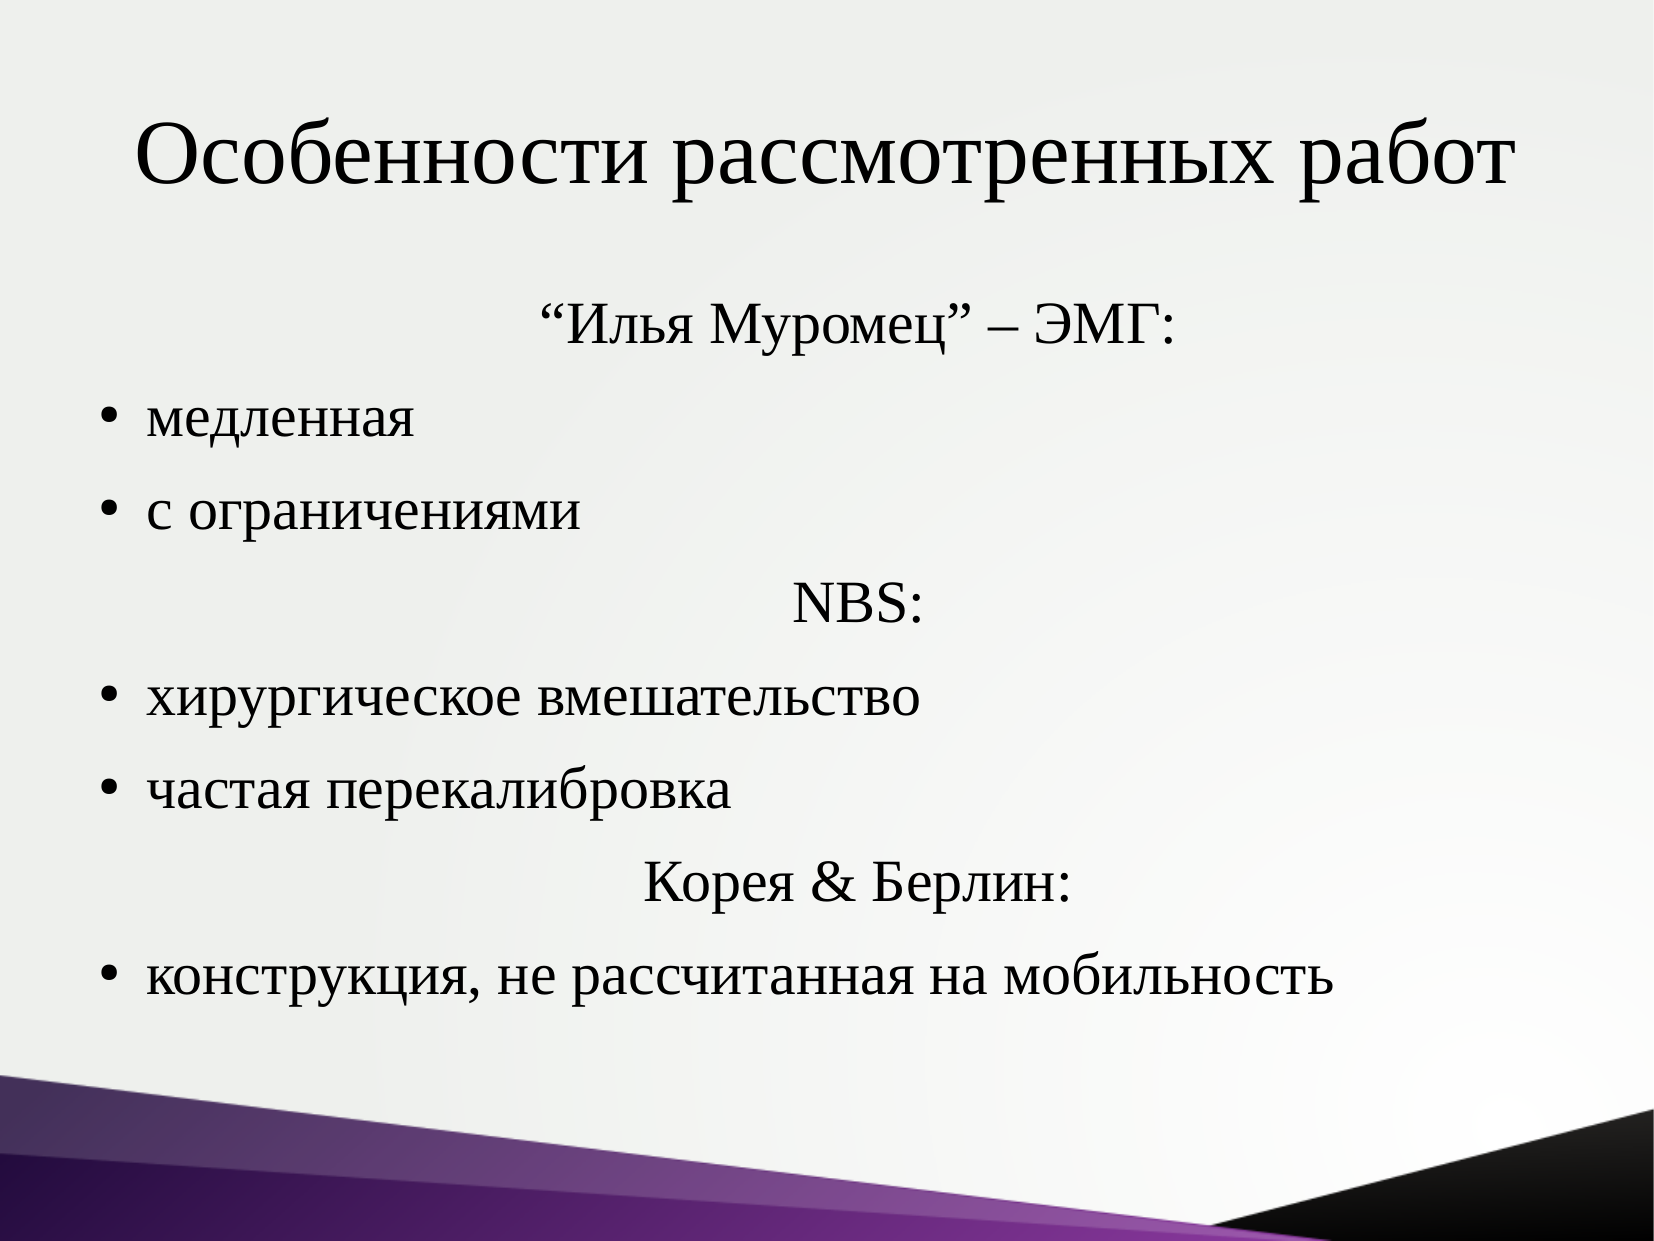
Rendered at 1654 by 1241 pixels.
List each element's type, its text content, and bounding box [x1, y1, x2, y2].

title Особенности рассмотренных работ [82, 45, 1571, 261]
list “Илья Муромец” – ЭМГ: медленная с ограничениями NBS: хирургическое вмешательство частая перекалибровка Корея & Берлин: конструкция, не рассчитанная на мобильность [82, 290, 1571, 1010]
picture [0, 0, 1654, 1241]
